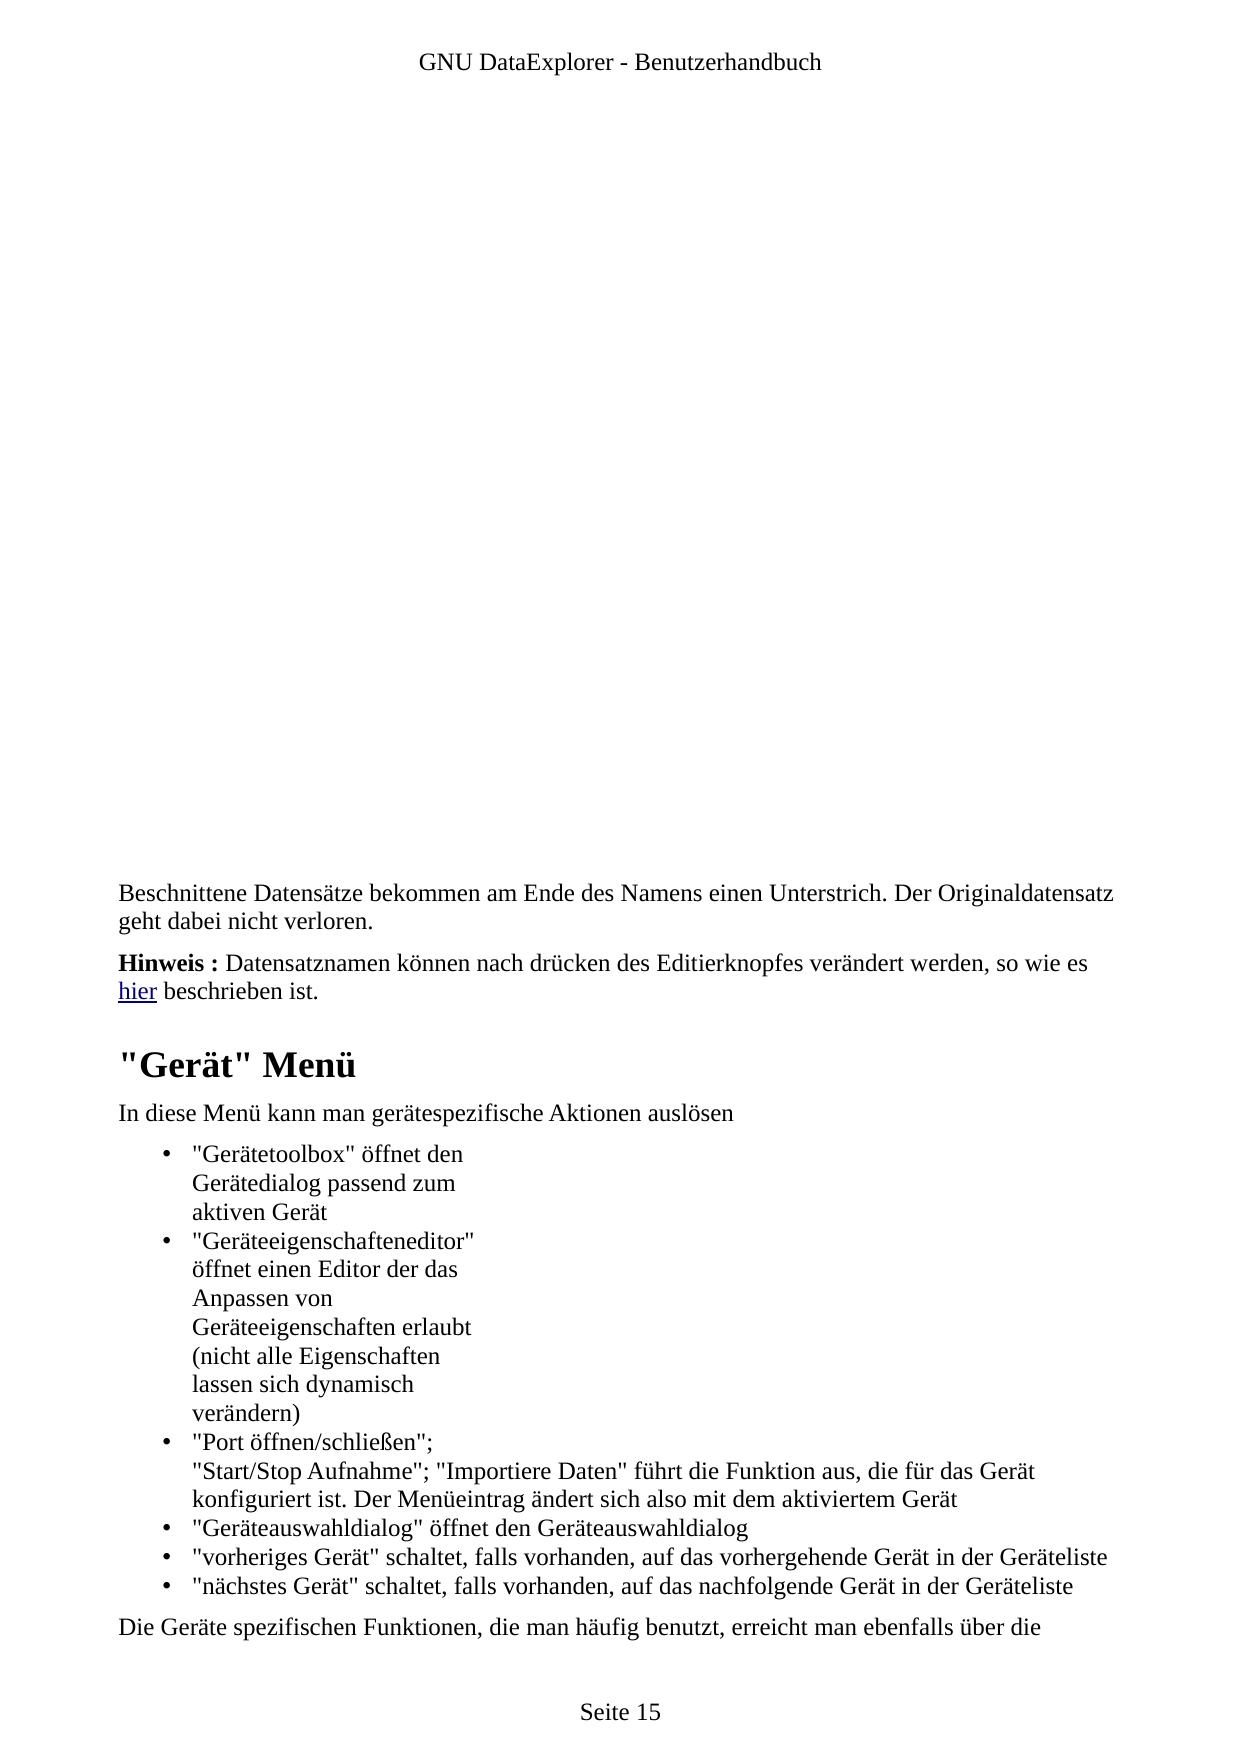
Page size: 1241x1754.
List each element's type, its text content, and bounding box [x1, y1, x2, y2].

list "nächstes Gerät" schaltet, falls vorhanden, auf das nachfolgende Gerät in der Geräteliste [162, 1571, 1122, 1599]
list "Gerätetoolbox" öffnet den Gerätedialog passend zum aktiven Gerät [162, 1139, 1122, 1226]
text Die Geräte spezifischen Funktionen, die man häufig benutzt, erreicht man ebenfalls über die [118, 1612, 1122, 1641]
text In diese Menü kann man gerätespezifische Aktionen auslösen [118, 1098, 1122, 1127]
text Hinweis : Datensatznamen können nach drücken des Editierknopfes verändert werden, so wie es hier beschrieben ist. [118, 948, 1122, 1005]
list "Geräteauswahldialog" öffnet den Geräteauswahldialog [162, 1513, 1122, 1542]
list "Geräteeigenschafteneditor" öffnet einen Editor der das Anpassen von Geräteeigenschaften erlaubt (nicht alle Eigenschaften lassen sich dynamisch verändern) [162, 1226, 1122, 1427]
text Beschnittene Datensätze bekommen am Ende des Namens einen Unterstrich. Der Originaldatensatz geht dabei nicht verloren. [118, 878, 1122, 935]
list "vorheriges Gerät" schaltet, falls vorhanden, auf das vorhergehende Gerät in der Geräteliste [162, 1542, 1122, 1571]
subtitle "Gerät" Menü [118, 1043, 1122, 1086]
list "Port öffnen/schließen"; "Start/Stop Aufnahme"; "Importiere Daten" führt die Funktion aus, die für das Gerät konfiguriert ist. Der Menüeintrag ändert sich also mit dem aktiviertem Gerät [162, 1427, 1122, 1513]
